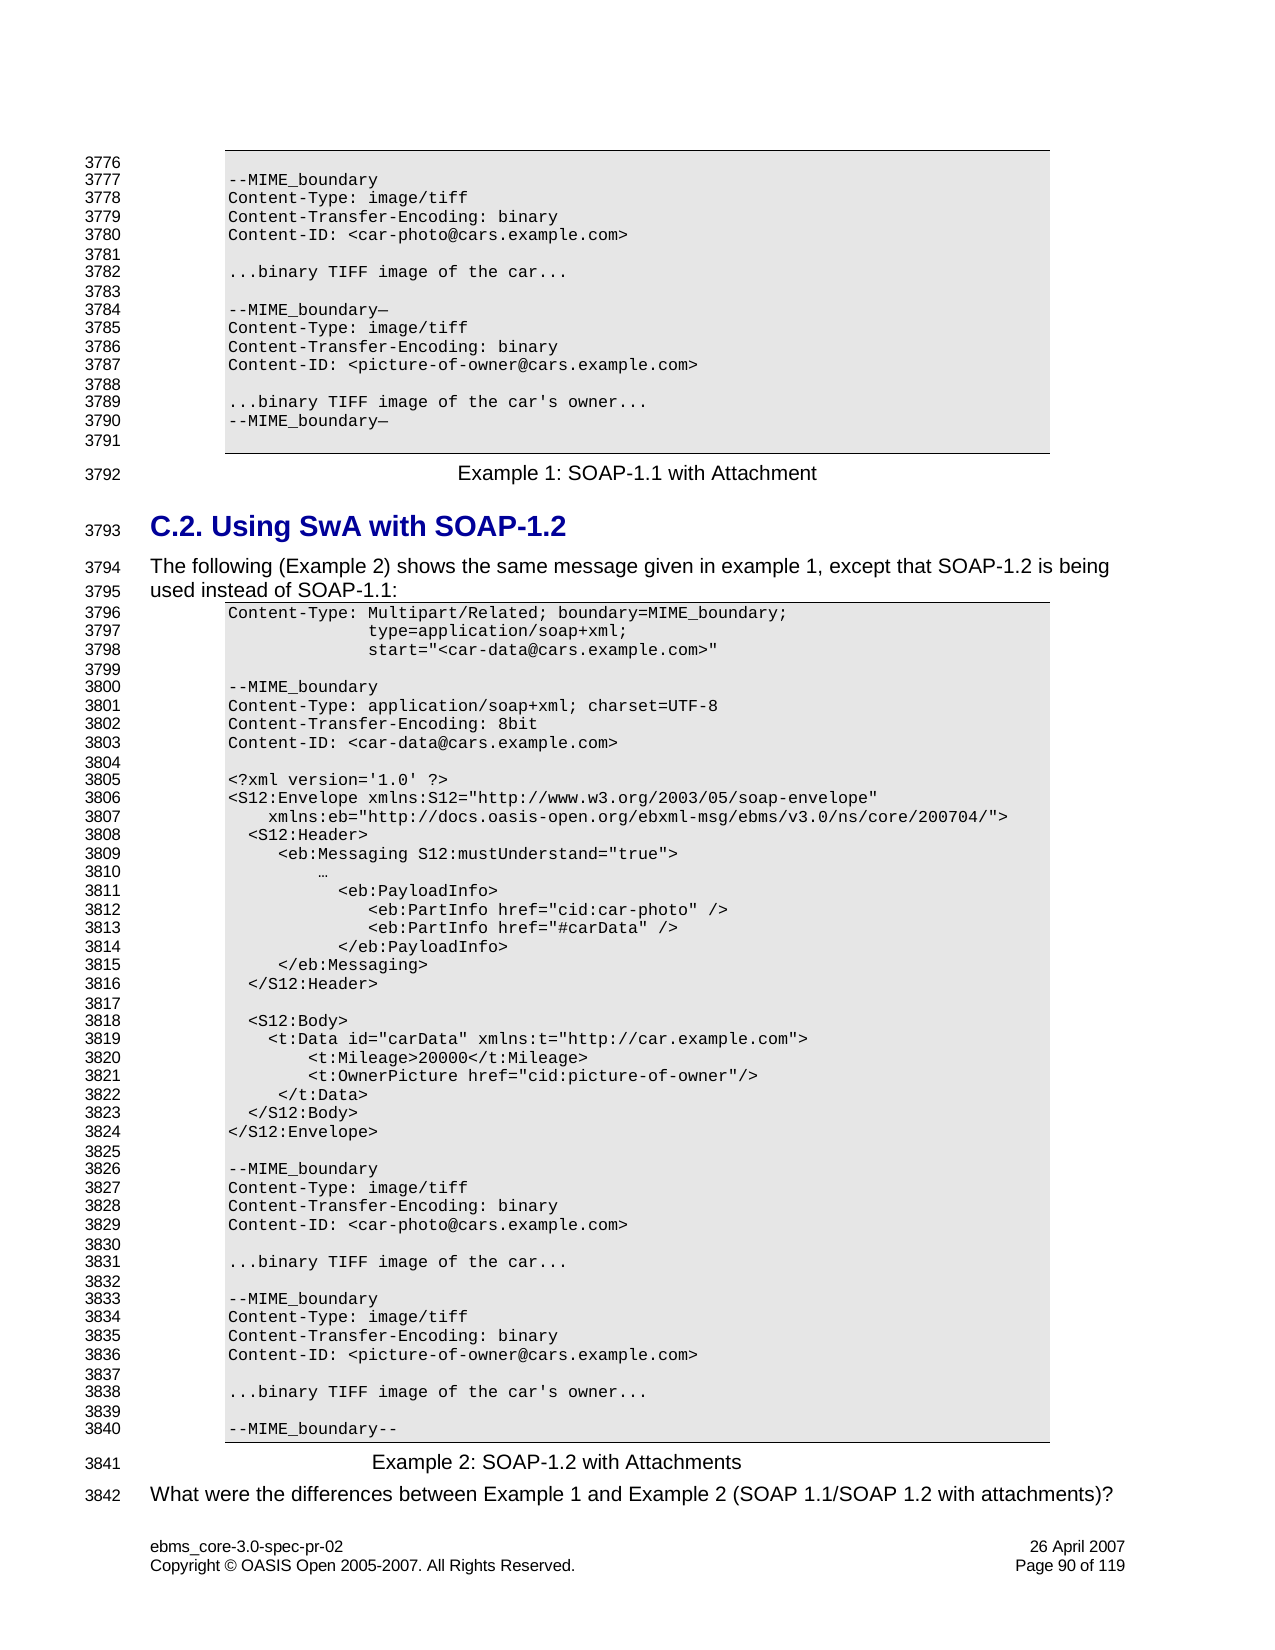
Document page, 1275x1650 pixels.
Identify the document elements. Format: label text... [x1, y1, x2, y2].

text <?xml version='1.0' ?> [225, 768, 1050, 787]
text <eb:PayloadInfo> [225, 880, 1050, 898]
text Content-Transfer-Encoding: 8bit [225, 713, 1050, 731]
text Content-ID: <car-photo@cars.example.com> [225, 224, 1050, 243]
text <t:Mileage>20000</t:Mileage> [225, 1047, 1050, 1065]
text ...binary TIFF image of the car... [225, 261, 1050, 280]
text Content-Type: application/soap+xml; charset=UTF-8 [225, 694, 1050, 713]
text Content-Transfer-Encoding: binary [225, 1325, 1050, 1343]
text Content-Transfer-Encoding: binary [225, 335, 1050, 354]
text --MIME_boundary [225, 1158, 1050, 1176]
text </eb:Messaging> [225, 954, 1050, 972]
text --MIME_boundary [225, 168, 1050, 187]
text --MIME_boundary-- [225, 1417, 1050, 1442]
text Content-Type: Multipart/Related; boundary=MIME_boundary; [225, 603, 1050, 620]
text </S12:Envelope> [225, 1121, 1050, 1139]
text ...binary TIFF image of the car's owner... [225, 1380, 1050, 1399]
text --MIME_boundary [225, 1288, 1050, 1306]
text </S12:Header> [225, 972, 1050, 991]
text Content-ID: <car-photo@cars.example.com> [225, 1213, 1050, 1232]
text <S12:Envelope xmlns:S12="http://www.w3.org/2003/05/soap-envelope" [225, 787, 1050, 806]
subtitle Using SwA with SOAP-1.2 [150, 509, 1125, 542]
text Content-Type: image/tiff [225, 1176, 1050, 1195]
text Example 1: SOAP-1.1 with Attachment [150, 461, 1125, 484]
text --MIME_boundary [225, 676, 1050, 694]
text </S12:Body> [225, 1102, 1050, 1121]
text xmlns:eb="http://docs.oasis-open.org/ebxml-msg/ebms/v3.0/ns/core/200704/"> [225, 806, 1050, 824]
text Content-ID: <car-data@cars.example.com> [225, 731, 1050, 750]
text Example 2: SOAP-1.2 with Attachments [150, 1450, 1125, 1474]
text </eb:PayloadInfo> [225, 935, 1050, 954]
text </t:Data> [225, 1084, 1050, 1102]
text Content-ID: <picture-of-owner@cars.example.com> [225, 354, 1050, 372]
text Content-Type: image/tiff [225, 1306, 1050, 1325]
text ...binary TIFF image of the car... [225, 1251, 1050, 1269]
text Content-Type: image/tiff [225, 317, 1050, 335]
text The following (Example 2) shows the same message given in example 1, except that SOAP-1.2 is being used instead of SOAP-1.1: [150, 554, 1125, 602]
text … [225, 861, 1050, 880]
text Content-Transfer-Encoding: binary [225, 206, 1050, 224]
text start="<car-data@cars.example.com>" [225, 639, 1050, 657]
text --MIME_boundary— [225, 409, 1050, 428]
text <t:OwnerPicture href="cid:picture-of-owner"/> [225, 1065, 1050, 1084]
text <S12:Header> [225, 824, 1050, 843]
text --MIME_boundary— [225, 298, 1050, 317]
text Content-ID: <picture-of-owner@cars.example.com> [225, 1343, 1050, 1362]
text <eb:PartInfo href="cid:car-photo" /> [225, 898, 1050, 917]
text Content-Transfer-Encoding: binary [225, 1195, 1050, 1213]
text <eb:PartInfo href="#carData" /> [225, 917, 1050, 935]
text <S12:Body> [225, 1009, 1050, 1028]
text <eb:Messaging S12:mustUnderstand="true"> [225, 843, 1050, 861]
text Content-Type: image/tiff [225, 187, 1050, 206]
text ...binary TIFF image of the car's owner... [225, 391, 1050, 409]
text <t:Data id="carData" xmlns:t="http://car.example.com"> [225, 1028, 1050, 1047]
text type=application/soap+xml; [225, 620, 1050, 639]
text What were the differences between Example 1 and Example 2 (SOAP 1.1/SOAP 1.2 with attachments)? [150, 1482, 1125, 1506]
